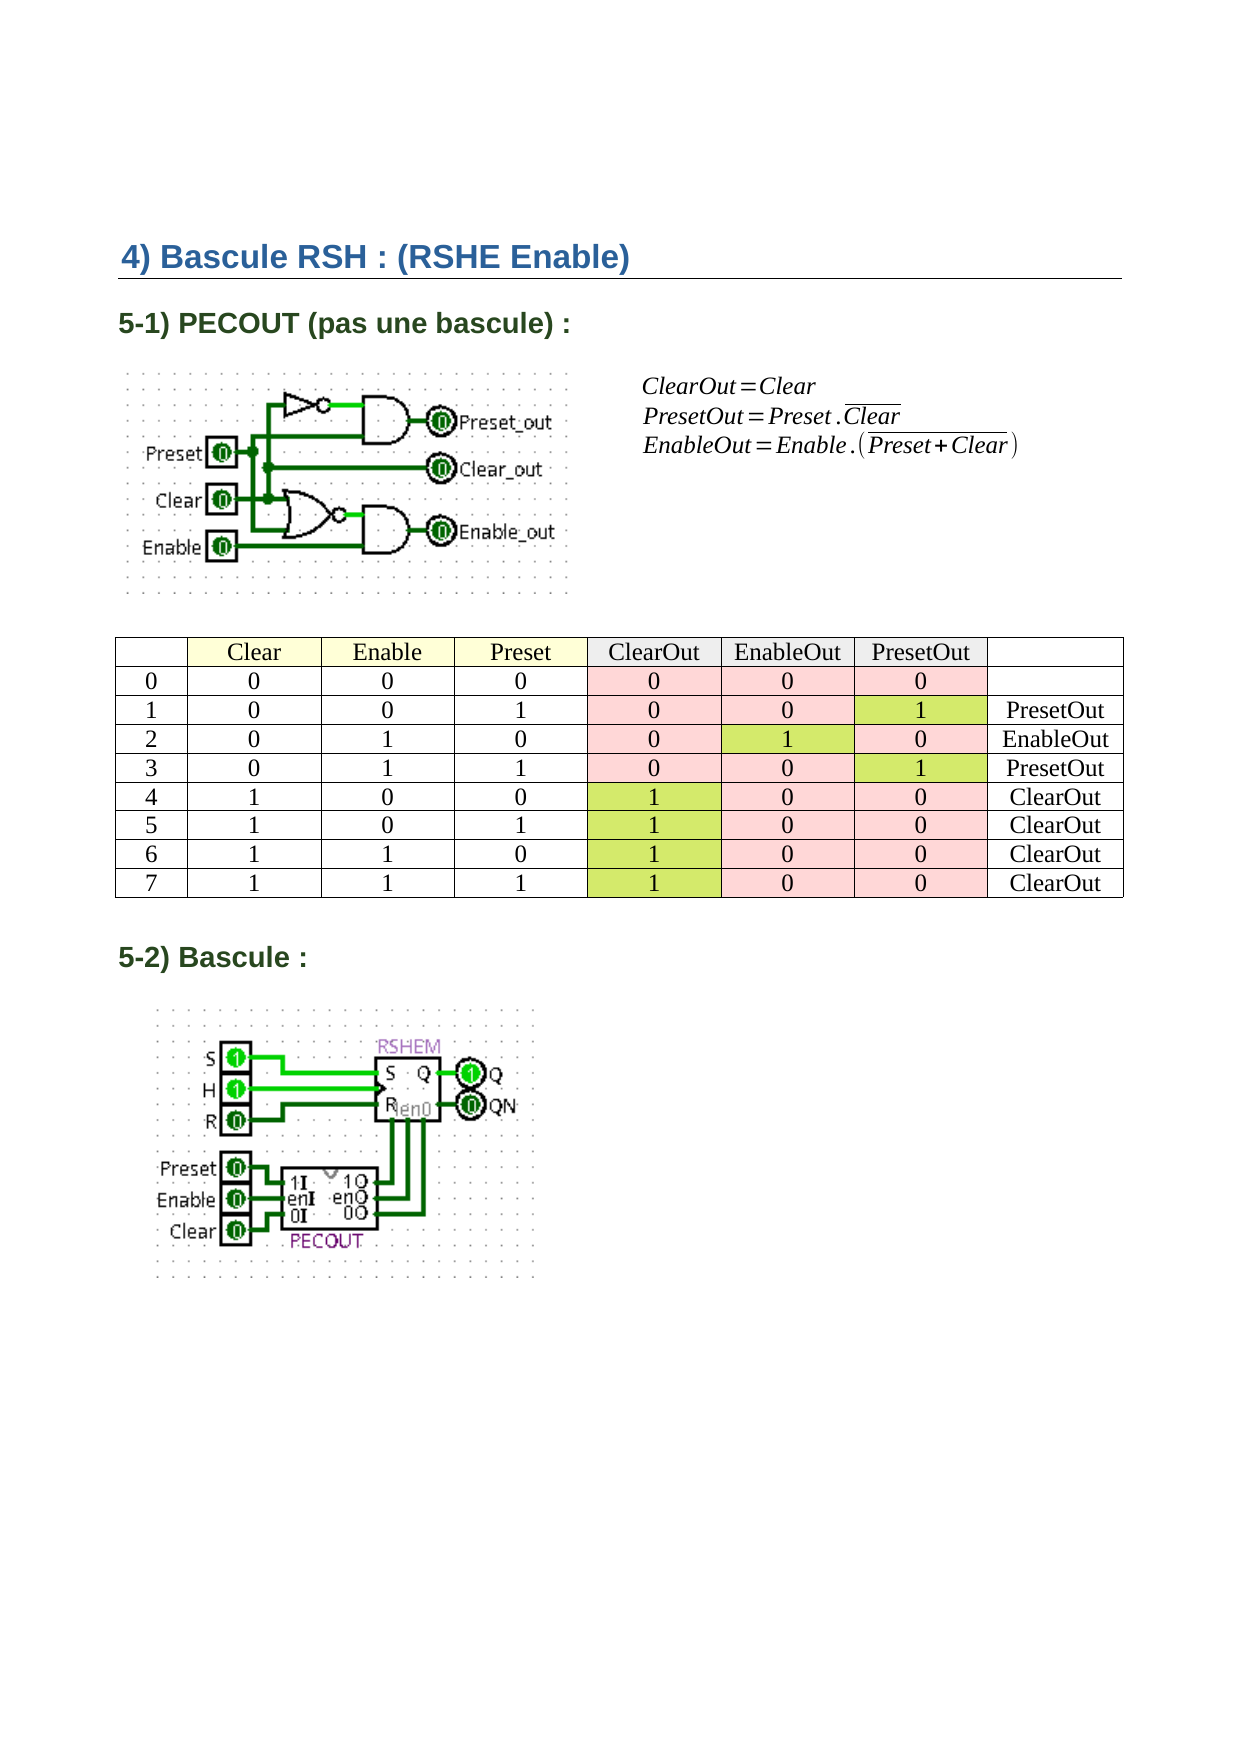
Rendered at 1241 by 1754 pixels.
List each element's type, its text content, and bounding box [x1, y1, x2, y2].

table_cell 0 [588, 696, 721, 724]
table_cell 5 [116, 811, 187, 839]
table_cell 0 [722, 783, 854, 810]
table_cell 1 [322, 725, 454, 753]
table_cell 0 [855, 840, 987, 868]
table_cell 1 [588, 869, 721, 897]
table_cell 0 [722, 696, 854, 724]
table_cell PresetOut [988, 696, 1123, 724]
table_cell 0 [322, 696, 454, 724]
table_cell 1 [855, 754, 987, 782]
table_cell 0 [455, 667, 587, 695]
table_cell ClearOut [988, 840, 1123, 868]
table_cell 0 [722, 840, 854, 868]
table_cell 0 [588, 667, 721, 695]
table_cell 1 [188, 869, 321, 897]
table_cell 1 [855, 696, 987, 724]
table_cell 1 [588, 840, 721, 868]
table_cell 0 [855, 869, 987, 897]
table_cell 1 [588, 811, 721, 839]
subtitle 5-2) Bascule : [118, 940, 1122, 974]
table_cell 1 [455, 754, 587, 782]
table_cell 0 [722, 754, 854, 782]
table_cell 0 [722, 811, 854, 839]
table_cell 0 [322, 667, 454, 695]
picture [125, 364, 572, 594]
table_cell 1 [188, 783, 321, 810]
table_cell 0 [188, 725, 321, 753]
table_cell 1 [322, 840, 454, 868]
table_cell 1 [322, 754, 454, 782]
table_header PresetOut [855, 638, 987, 666]
table_header Clear [188, 638, 321, 666]
table_header [988, 638, 1123, 666]
picture [143, 1006, 534, 1278]
table_cell 0 [588, 725, 721, 753]
table_cell [988, 667, 1123, 695]
table_header [116, 638, 187, 666]
table_cell 6 [116, 840, 187, 868]
table_cell 0 [188, 696, 321, 724]
table_cell 1 [188, 840, 321, 868]
table_cell ClearOut [988, 869, 1123, 897]
table_cell 0 [855, 725, 987, 753]
table_cell PresetOut [988, 754, 1123, 782]
table_cell 0 [188, 667, 321, 695]
table_cell ClearOut [988, 811, 1123, 839]
subtitle 4) Bascule RSH : (RSHE Enable) [118, 234, 1122, 278]
table_cell 0 [455, 783, 587, 810]
table_cell 0 [588, 754, 721, 782]
table_cell 0 [116, 667, 187, 695]
table_header Preset [455, 638, 587, 666]
table_cell 1 [455, 869, 587, 897]
table_cell 0 [455, 725, 587, 753]
table_cell 0 [455, 840, 587, 868]
table_cell 0 [855, 667, 987, 695]
table_cell EnableOut [988, 725, 1123, 753]
table_cell ClearOut [988, 783, 1123, 810]
table_cell 3 [116, 754, 187, 782]
table_cell 7 [116, 869, 187, 897]
table_cell 0 [722, 869, 854, 897]
table_cell 0 [322, 783, 454, 810]
table_cell 0 [188, 754, 321, 782]
table_cell 1 [722, 725, 854, 753]
table_cell 4 [116, 783, 187, 810]
subtitle 5-1) PECOUT (pas une bascule) : [118, 306, 1122, 339]
table_header Enable [322, 638, 454, 666]
table_cell 0 [855, 811, 987, 839]
table_cell 0 [722, 667, 854, 695]
table_cell 1 [455, 811, 587, 839]
table_cell 1 [322, 869, 454, 897]
table_header ClearOut [588, 638, 721, 666]
table_cell 1 [116, 696, 187, 724]
table_cell 1 [188, 811, 321, 839]
table_cell 1 [455, 696, 587, 724]
table_cell 0 [322, 811, 454, 839]
table_cell 2 [116, 725, 187, 753]
table_cell 0 [855, 783, 987, 810]
table_header EnableOut [722, 638, 854, 666]
table_cell 1 [588, 783, 721, 810]
